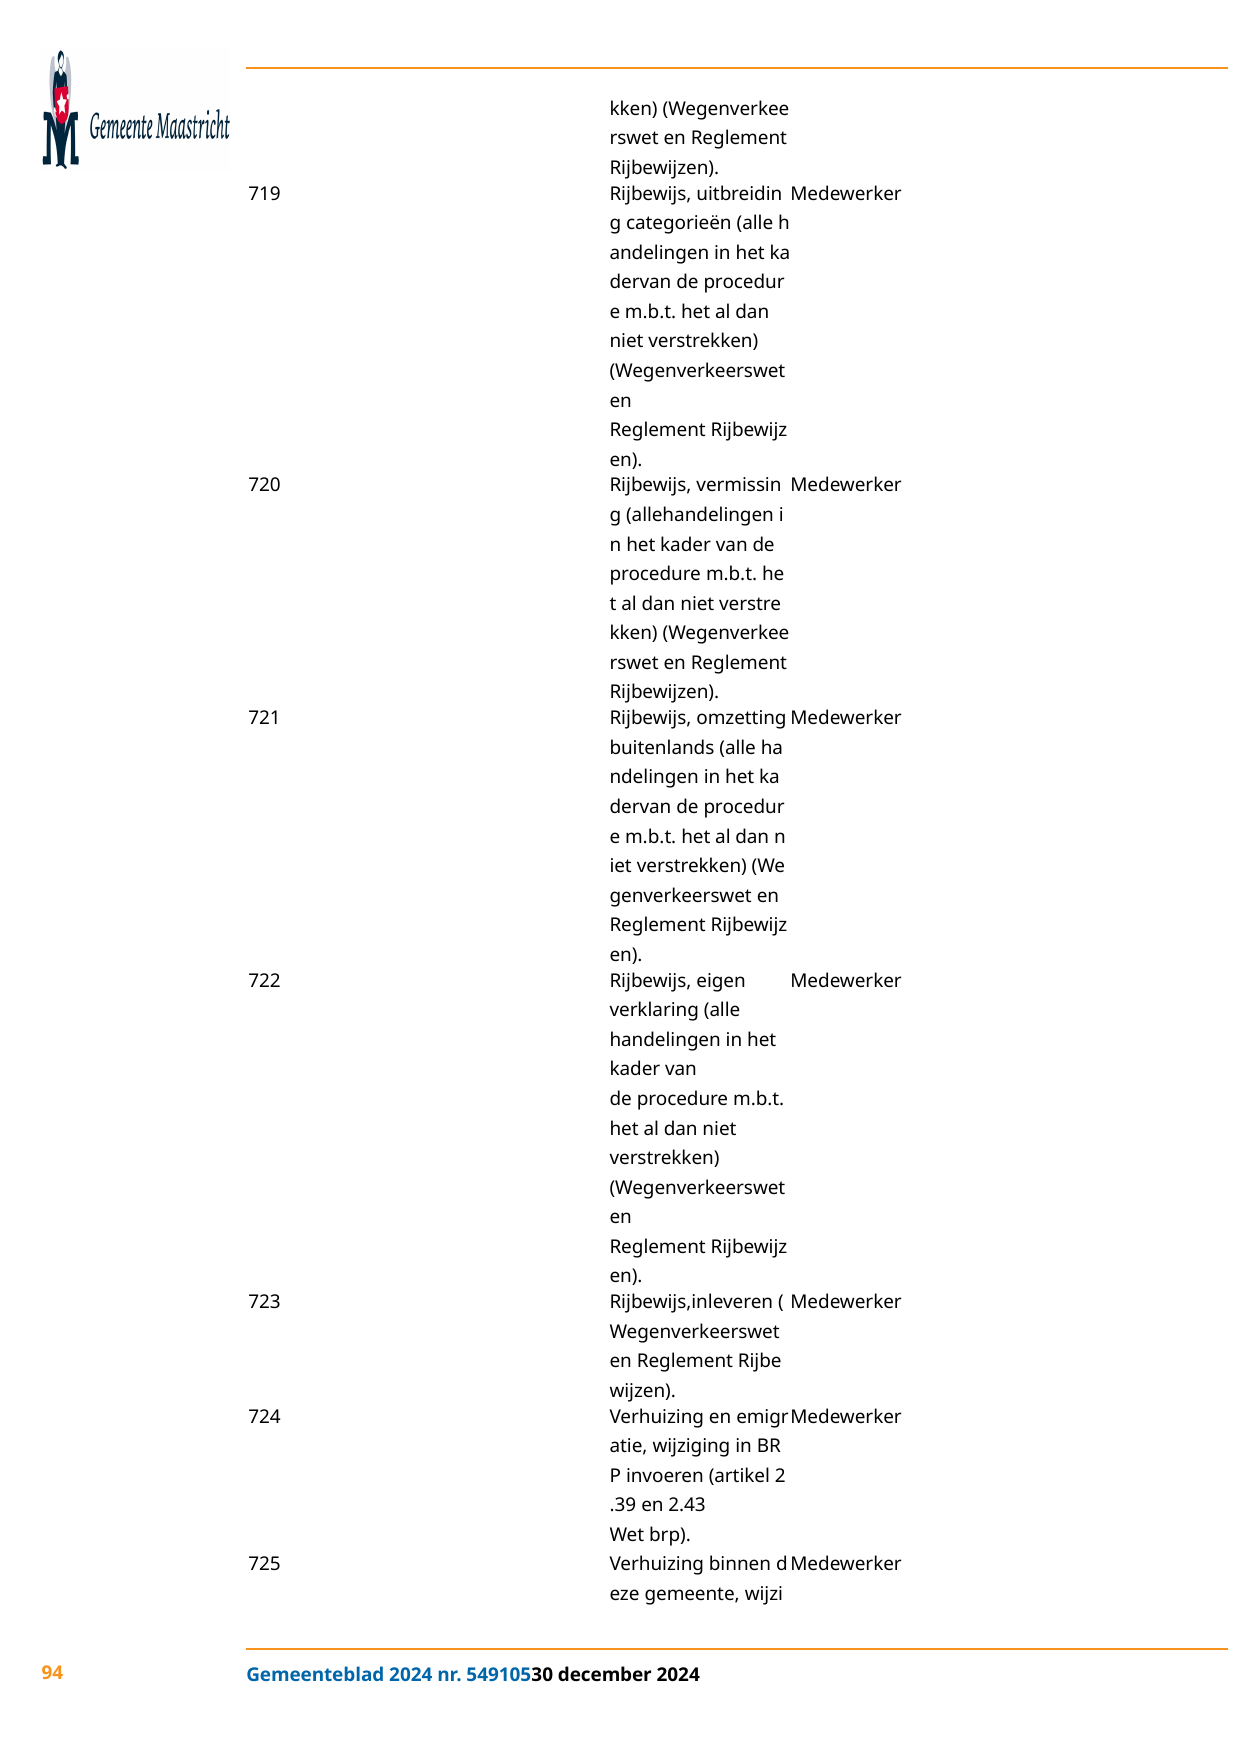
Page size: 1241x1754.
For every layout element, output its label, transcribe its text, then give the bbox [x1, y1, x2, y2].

picture [41, 47, 231, 172]
table_cell Rijbewijs, omzetting buitenlands (alle handelingen in het kadervan de procedure m.b.t. het al dan niet verstrekken) (Wegenverkeerswet en Reglement Rijbewijzen). [609, 705, 790, 967]
table_cell Rijbewijs, uitbreiding categorieën (alle handelingen in het kadervan de procedure m.b.t. het al dan niet verstrekken) (Wegenverkeerswet en Reglement Rijbewijzen). [609, 180, 790, 472]
table_cell Medewerker [790, 705, 971, 967]
table_header [429, 1550, 609, 1606]
table_cell Verhuizing en emigratie, wijziging in BRP invoeren (artikel 2.39 en 2.43 Wet brp). [609, 1403, 790, 1547]
table_header Verhuizing binnen deze gemeente, wijzi [609, 1550, 790, 1606]
table_cell [971, 95, 1152, 180]
table_cell 719 [248, 180, 429, 472]
table_cell 723 [248, 1289, 429, 1403]
table_cell Medewerker [790, 1403, 971, 1547]
table_cell Rijbewijs,inleveren (Wegenverkeerswet en Reglement Rijbewijzen). [609, 1289, 790, 1403]
table_cell 722 [248, 967, 429, 1288]
table_cell Rijbewijs, vermissing (allehandelingen in het kader van de procedure m.b.t. het al dan niet verstrekken) (Wegenverkeerswet en Reglement Rijbewijzen). [609, 472, 790, 704]
table_header Medewerker [790, 1550, 971, 1606]
table_cell [971, 1403, 1152, 1547]
table_header 725 [248, 1550, 429, 1606]
table_cell [971, 705, 1152, 967]
table_cell [429, 705, 609, 967]
table_cell [429, 1289, 609, 1403]
table_header [971, 1550, 1152, 1606]
table_cell [248, 95, 429, 180]
table_cell [971, 472, 1152, 704]
table_cell [429, 95, 609, 180]
table_cell 724 [248, 1403, 429, 1547]
table_cell [790, 95, 971, 180]
table_cell Medewerker [790, 967, 971, 1288]
table_cell 721 [248, 705, 429, 967]
table_cell [429, 1403, 609, 1547]
table_cell Medewerker [790, 180, 971, 472]
table_cell [429, 180, 609, 472]
table_cell [429, 967, 609, 1288]
table_cell Medewerker [790, 1289, 971, 1403]
table_cell [971, 1289, 1152, 1403]
table_cell 720 [248, 472, 429, 704]
table_cell [429, 472, 609, 704]
table_cell Medewerker [790, 472, 971, 704]
table_cell Rijbewijs, eigen verklaring (alle handelingen in het kader van de procedure m.b.t. het al dan niet verstrekken) (Wegenverkeerswet en Reglement Rijbewijzen). [609, 967, 790, 1288]
table_cell [971, 180, 1152, 472]
table_cell [971, 967, 1152, 1288]
table_cell kken) (Wegenverkeerswet en Reglement Rijbewijzen). [609, 95, 790, 180]
